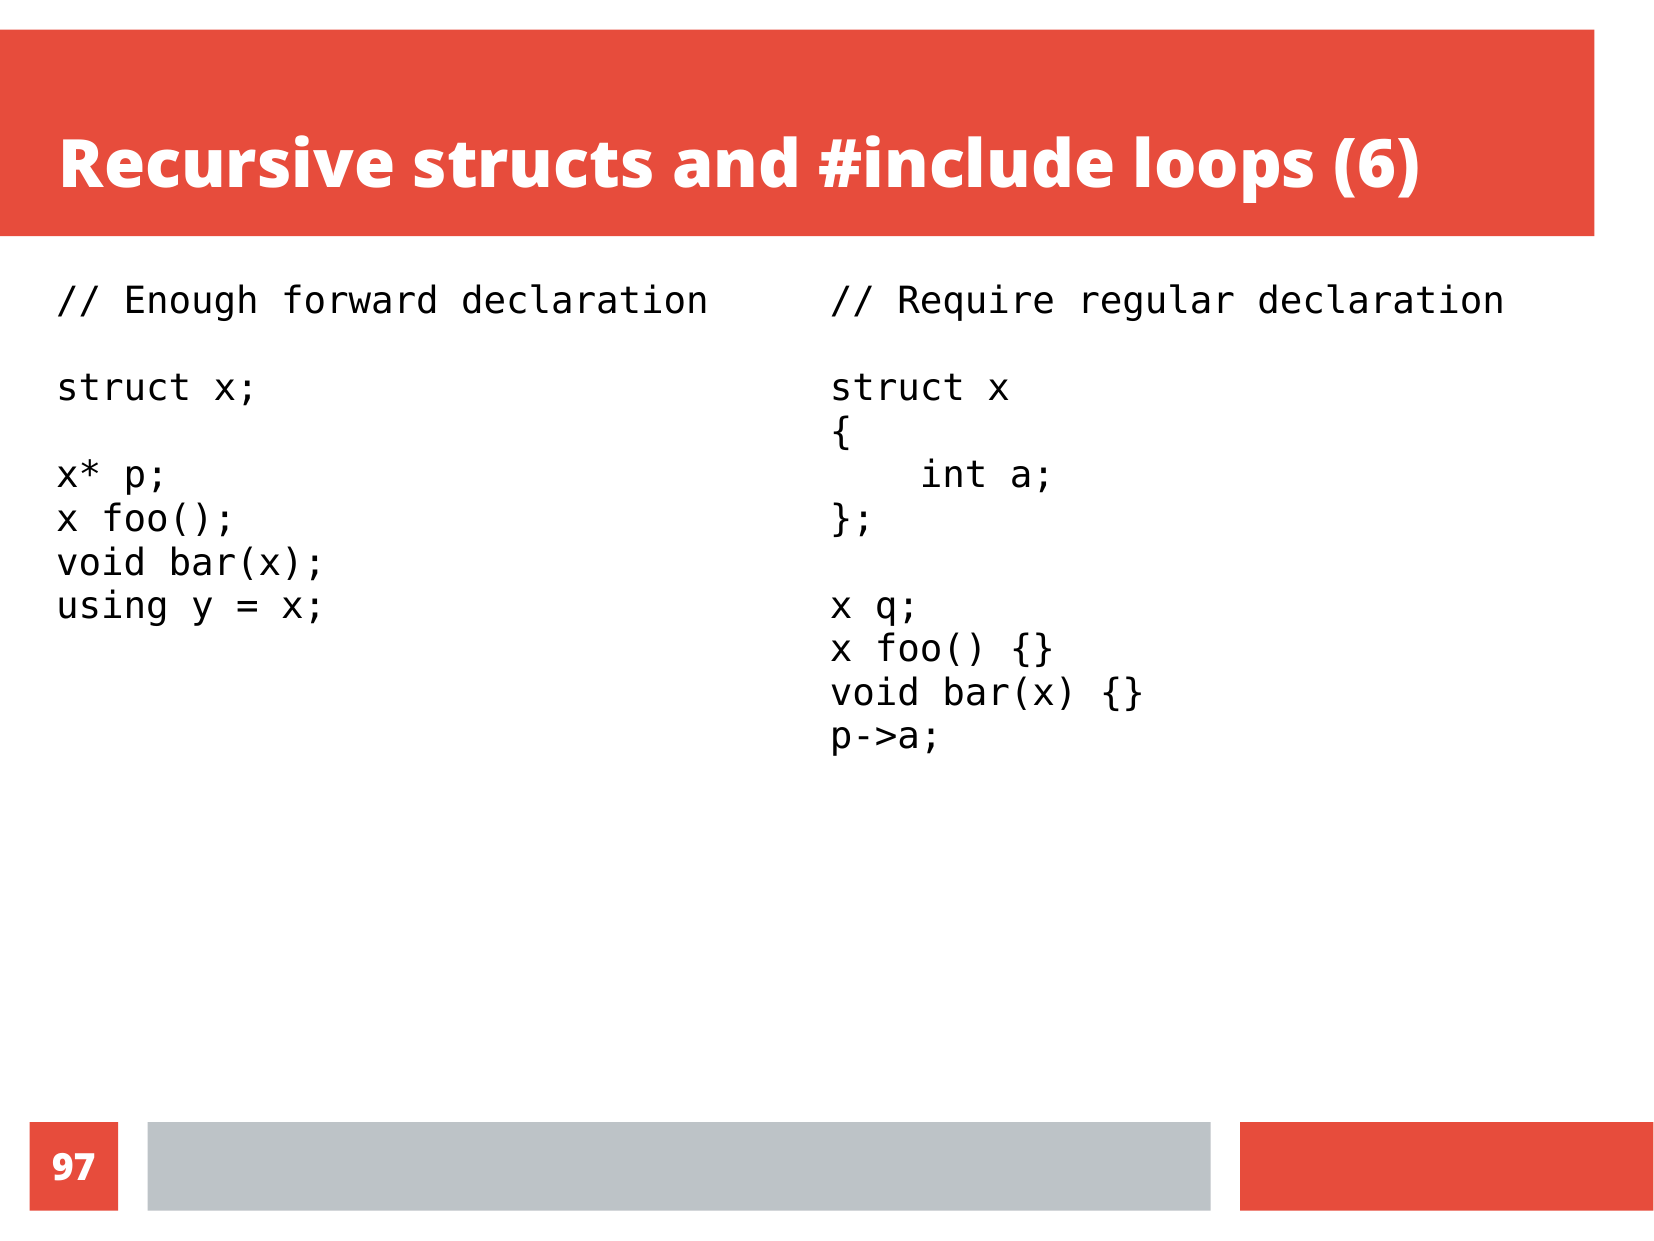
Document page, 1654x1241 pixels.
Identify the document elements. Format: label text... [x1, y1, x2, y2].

text_box // Enough forward declaration struct x; x* p; x foo(); void bar(x); using y = x; [41, 271, 798, 722]
title Recursive structs and #include loops (6) [59, 59, 1595, 207]
text_box // Require regular declaration struct x { int a; }; x q; x foo() {} void bar(x) {} p->a; [814, 271, 1636, 932]
